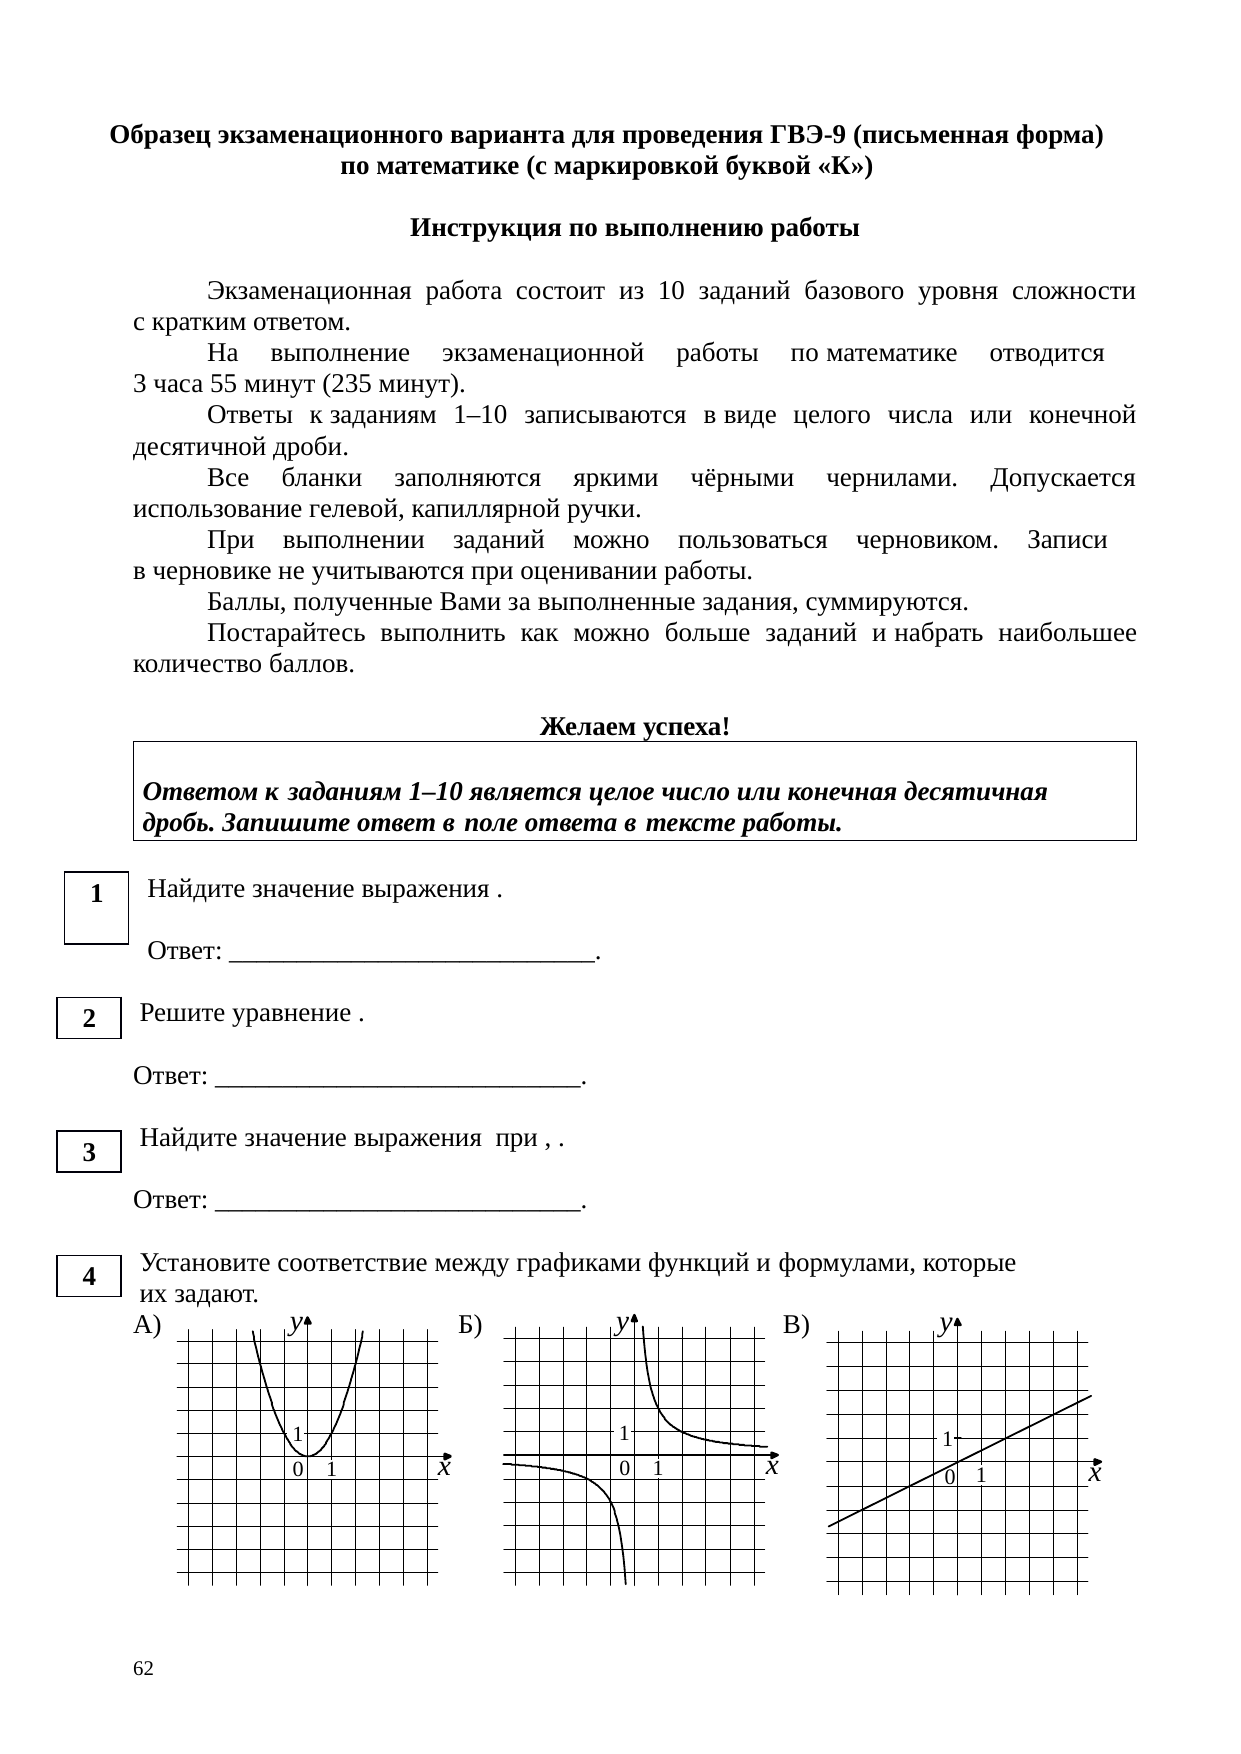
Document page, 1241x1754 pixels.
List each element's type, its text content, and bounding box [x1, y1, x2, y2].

table_header [1030, 1415, 1048, 1424]
table_header [958, 1511, 981, 1533]
table_header [404, 1342, 427, 1363]
table_header [934, 1343, 957, 1366]
table_header [863, 1534, 886, 1557]
table_header [380, 1504, 403, 1526]
text 4 [60, 1258, 118, 1293]
table_header [982, 1441, 1005, 1461]
text На выполнение экзаменационной работы по математике отводится 3 часа 55 минут (235 минут). [133, 336, 1137, 398]
text Все бланки заполняются яркими чёрными чернилами. Допускается использование гелевой, капиллярной ручки. [133, 461, 1137, 523]
table_header [826, 1439, 838, 1461]
table_header [189, 1411, 212, 1433]
table_header [958, 1582, 981, 1595]
table_header [237, 1527, 260, 1549]
table_header [285, 1364, 307, 1387]
table_header [887, 1391, 909, 1414]
table_header [404, 1504, 427, 1526]
table_header [839, 1391, 862, 1414]
table_header [1059, 1405, 1077, 1414]
table_header [380, 1527, 403, 1549]
table_header [839, 1511, 855, 1519]
table_header [826, 1487, 838, 1510]
text Ответ: ___________________________. [133, 934, 1137, 965]
text 3 [60, 1134, 118, 1169]
table_header [501, 1308, 783, 1595]
table_header [404, 1527, 427, 1549]
table_header [958, 1343, 981, 1366]
table_header [189, 1504, 212, 1526]
table_header [965, 1453, 981, 1461]
table_header [261, 1342, 284, 1363]
table_header [863, 1343, 886, 1366]
table_header [189, 1550, 212, 1572]
table_header [839, 1558, 862, 1581]
table_header [176, 1342, 188, 1363]
table_header [176, 1550, 188, 1572]
table_header [332, 1504, 355, 1526]
table_header [982, 1462, 1005, 1486]
table_header [285, 1550, 307, 1572]
table_header [1006, 1343, 1029, 1366]
table_header [982, 1391, 1005, 1414]
table_header [332, 1388, 347, 1410]
table_header [404, 1480, 427, 1503]
table_header [237, 1504, 260, 1526]
table_header [308, 1411, 331, 1433]
table_header [910, 1582, 933, 1595]
table_header [982, 1439, 1000, 1448]
table_header [356, 1457, 379, 1479]
table_header [839, 1343, 862, 1366]
table_header [285, 1342, 307, 1363]
table_header [213, 1434, 236, 1456]
table_header [1030, 1367, 1053, 1390]
table_header [1030, 1417, 1053, 1438]
table_header [826, 1582, 838, 1595]
table_header В) [783, 1308, 826, 1595]
table_header [826, 1391, 838, 1414]
table_header [839, 1367, 862, 1390]
text Экзаменационная работа состоит из 10 заданий базового уровня сложности с кратким ответом. [133, 274, 1137, 336]
table_header [863, 1558, 886, 1581]
table_header [934, 1367, 957, 1390]
table_header [404, 1411, 427, 1433]
table_header [1030, 1343, 1053, 1366]
table_header [261, 1457, 284, 1479]
table_header [934, 1534, 957, 1557]
table_header [237, 1342, 258, 1363]
text Ответ: ___________________________. [133, 1059, 1137, 1090]
table_header [934, 1487, 957, 1510]
text Инструкция по выполнению работы [133, 212, 1137, 243]
table_header [285, 1411, 307, 1433]
table_header [285, 1388, 307, 1410]
table_header [308, 1342, 331, 1363]
table_header [1030, 1511, 1053, 1533]
table_header [213, 1550, 236, 1572]
table_header [176, 1480, 188, 1503]
table_header [958, 1415, 981, 1438]
table_header [982, 1487, 1005, 1510]
table_header [839, 1415, 862, 1438]
table_header [176, 1504, 188, 1526]
table_header [176, 1388, 188, 1410]
table_header [910, 1558, 933, 1581]
table_header [934, 1511, 957, 1533]
table_header [237, 1550, 260, 1572]
table_header [262, 1364, 284, 1387]
table_header [910, 1487, 933, 1510]
table_header [863, 1367, 886, 1390]
text Ответы к заданиям 1–10 записываются в виде целого числа или конечной десятичной дроби. [133, 398, 1137, 461]
table_header [332, 1411, 339, 1428]
table_header [910, 1343, 933, 1366]
table_header [356, 1388, 379, 1410]
table_header [982, 1558, 1005, 1581]
table_header [213, 1342, 236, 1363]
table_header [910, 1391, 933, 1414]
table_header [261, 1411, 282, 1433]
table_header [1054, 1534, 1077, 1557]
table_header [269, 1388, 284, 1410]
table_header [934, 1582, 957, 1595]
table_header [404, 1434, 427, 1456]
text Образец экзаменационного варианта для проведения ГВЭ-9 (письменная форма) по математике (с маркировкой буквой «К») [77, 118, 1137, 180]
table_header [344, 1388, 355, 1410]
table_header [839, 1512, 862, 1533]
table_header [958, 1439, 981, 1460]
text 2 [60, 1000, 118, 1036]
table_header [958, 1367, 981, 1390]
table_header [404, 1364, 427, 1387]
table_header [356, 1550, 379, 1572]
table_header [887, 1487, 903, 1495]
table_header [982, 1582, 1005, 1595]
table_header [863, 1487, 886, 1507]
table_header [332, 1457, 355, 1479]
table_header [1011, 1429, 1029, 1438]
table_header [1054, 1367, 1077, 1390]
table_header [1030, 1558, 1053, 1581]
table_header [958, 1462, 981, 1486]
table_header [213, 1480, 236, 1503]
table_header [863, 1439, 886, 1461]
table_header [308, 1550, 331, 1572]
table_header [826, 1462, 838, 1486]
table_header [982, 1511, 1005, 1533]
table_header [213, 1411, 236, 1433]
table_header [1054, 1439, 1077, 1461]
table_header [176, 1434, 188, 1456]
text [58, 1256, 120, 1296]
table_header [356, 1527, 379, 1549]
table_header [308, 1388, 331, 1410]
table_header [1006, 1367, 1029, 1390]
table_header [404, 1457, 427, 1479]
table_header [332, 1364, 354, 1387]
table_header [1006, 1582, 1029, 1595]
table_header [404, 1550, 427, 1572]
table_header [839, 1462, 862, 1486]
table_header [934, 1391, 957, 1414]
table_header [863, 1415, 886, 1438]
table_header [237, 1480, 260, 1503]
table_header [826, 1534, 838, 1557]
table_header [261, 1388, 272, 1410]
text Найдите значение выражения при , . [133, 1121, 1137, 1152]
table_header [380, 1480, 403, 1503]
table_header [826, 1558, 838, 1581]
table_header [308, 1364, 331, 1387]
table_header [332, 1342, 355, 1363]
table_header [176, 1308, 458, 1595]
table_header [887, 1439, 909, 1461]
text Желаем успеха! [133, 710, 1137, 741]
table_header [237, 1364, 260, 1387]
table_header [826, 1367, 838, 1390]
table_header [1006, 1511, 1029, 1533]
table_header [237, 1434, 260, 1456]
table_header [863, 1462, 886, 1486]
table_header [356, 1364, 379, 1387]
table_header [910, 1415, 933, 1438]
table_header [261, 1480, 284, 1503]
table_header [256, 1342, 260, 1356]
table_header [1006, 1391, 1029, 1414]
table_header [332, 1527, 355, 1549]
table_header [176, 1411, 188, 1433]
table_header [176, 1364, 188, 1387]
table_header [958, 1391, 981, 1414]
table_header [826, 1415, 838, 1438]
table_header [261, 1504, 284, 1526]
table_header [1054, 1462, 1077, 1486]
table_header [1006, 1462, 1029, 1486]
table_header [213, 1504, 236, 1526]
table_header [982, 1534, 1005, 1557]
table_header [1054, 1511, 1077, 1533]
table_header [887, 1511, 909, 1533]
text 1 [67, 875, 126, 941]
table_header [1030, 1462, 1053, 1486]
table_header [356, 1480, 379, 1503]
table_header [380, 1342, 403, 1363]
table_header [380, 1364, 403, 1387]
table_header [308, 1457, 331, 1479]
table_header [958, 1534, 981, 1557]
table_header [934, 1465, 957, 1486]
table_header [826, 1343, 838, 1366]
table_header [839, 1487, 862, 1510]
table_header [293, 1434, 307, 1455]
table_header [380, 1550, 403, 1572]
text Баллы, полученные Вами за выполненные задания, суммируются. [133, 585, 1137, 616]
table_header [356, 1504, 379, 1526]
table_header [887, 1488, 909, 1510]
table_header [863, 1511, 886, 1533]
table_header [285, 1439, 299, 1456]
table_header Б) [458, 1308, 501, 1595]
table_header [1006, 1415, 1029, 1436]
table_header [380, 1434, 403, 1456]
table_header [261, 1434, 284, 1456]
table_header А) [133, 1308, 176, 1595]
text Установите соответствие между графиками функций и формулами, которые их задают. [133, 1246, 1137, 1308]
table_header [887, 1534, 909, 1557]
table_header [1030, 1439, 1053, 1461]
table_header [866, 1500, 886, 1510]
table_header [887, 1343, 909, 1366]
table_header [176, 1457, 188, 1479]
text Решите уравнение . [133, 996, 1137, 1028]
table_header [958, 1487, 981, 1510]
table_header [934, 1439, 957, 1461]
table_header [351, 1373, 355, 1387]
table_header [1030, 1534, 1053, 1557]
table_header [1054, 1415, 1077, 1438]
table_header [839, 1439, 862, 1461]
table_header [189, 1527, 212, 1549]
table_header [910, 1462, 933, 1484]
text Ответом к заданиям 1–10 является целое число или конечная десятичная дробь. Запишите ответ в поле ответа в тексте работы. [134, 772, 1136, 840]
text Найдите значение выражения . [133, 872, 1137, 903]
table_header [380, 1457, 403, 1479]
table_header [1006, 1439, 1029, 1461]
table_header [1054, 1487, 1077, 1510]
table_header [982, 1415, 1005, 1438]
table_header [308, 1527, 331, 1549]
table_header [285, 1527, 307, 1549]
table_header [285, 1504, 307, 1526]
table_header [332, 1480, 355, 1503]
table_header [332, 1434, 355, 1456]
table_header [910, 1511, 933, 1533]
table_header [839, 1582, 862, 1595]
table_header [189, 1457, 212, 1479]
table_header [887, 1582, 909, 1595]
table_header [934, 1415, 957, 1438]
table_header [213, 1388, 236, 1410]
table_header [1006, 1487, 1029, 1510]
text Постарайтесь выполнить как можно больше заданий и набрать наибольшее количество баллов. [133, 616, 1137, 679]
table_header [910, 1439, 933, 1461]
table_header [1054, 1558, 1077, 1581]
table_header [1054, 1391, 1077, 1412]
table_header [285, 1457, 307, 1479]
table_header [910, 1367, 933, 1390]
table_header [332, 1550, 355, 1572]
table_header [213, 1527, 236, 1549]
table_header [189, 1364, 212, 1387]
table_header [1030, 1582, 1053, 1595]
table_header [213, 1457, 236, 1479]
table_header [1030, 1391, 1053, 1414]
table_header [189, 1480, 212, 1503]
table_header [826, 1511, 838, 1533]
table_header [1030, 1487, 1053, 1510]
table_header [982, 1343, 1005, 1366]
table_header [934, 1558, 957, 1581]
table_header [910, 1534, 933, 1557]
table_header [356, 1411, 379, 1433]
table_header [237, 1388, 260, 1410]
table_header [261, 1527, 284, 1549]
table_header [189, 1342, 212, 1363]
table_header [176, 1527, 188, 1549]
text Ответ: ___________________________. [133, 1183, 1137, 1214]
table_header [863, 1582, 886, 1595]
table_header [863, 1391, 886, 1414]
table_header [334, 1411, 355, 1433]
table_header [887, 1462, 909, 1486]
table_header [404, 1388, 427, 1410]
table_header [1006, 1558, 1029, 1581]
text При выполнении заданий можно пользоваться черновиком. Записи в черновике не учитываются при оценивании работы. [133, 523, 1137, 585]
table_header [308, 1480, 331, 1503]
table_header [887, 1558, 909, 1581]
table_header [887, 1415, 909, 1438]
table_header [316, 1438, 331, 1456]
table_header [934, 1462, 954, 1472]
table_header [356, 1434, 379, 1456]
table_header [1006, 1534, 1029, 1557]
table_header [237, 1457, 260, 1479]
table_header [887, 1367, 909, 1390]
table_header [276, 1411, 284, 1429]
table_header [285, 1480, 307, 1503]
table_header [213, 1364, 236, 1387]
table_header [189, 1434, 212, 1456]
table_header [839, 1534, 862, 1557]
table_header [189, 1388, 212, 1410]
table_header [958, 1558, 981, 1581]
table_header [261, 1550, 284, 1572]
table_header [380, 1388, 403, 1410]
table_header [1054, 1343, 1077, 1366]
table_header [261, 1375, 265, 1387]
table_header [380, 1411, 403, 1433]
table_header [308, 1434, 329, 1455]
table_header [237, 1411, 260, 1433]
table_header [308, 1504, 331, 1526]
table_header [982, 1367, 1005, 1390]
table_header [826, 1308, 1108, 1595]
table_header [915, 1477, 933, 1486]
table_header [358, 1342, 379, 1363]
table_header [1054, 1582, 1077, 1595]
